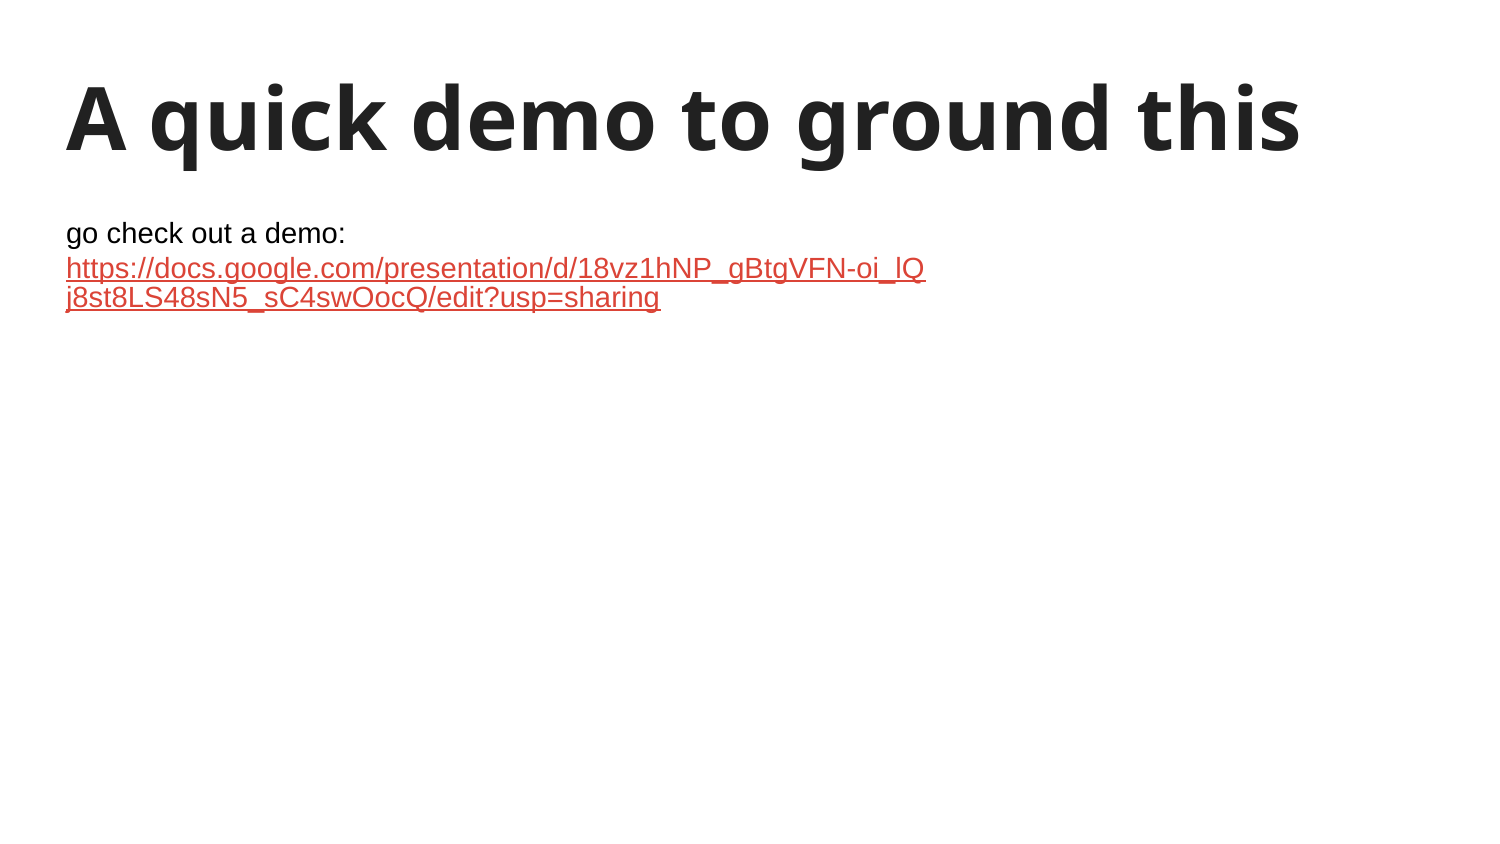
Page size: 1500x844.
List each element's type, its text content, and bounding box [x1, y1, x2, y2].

title A quick demo to ground this [51, 48, 1449, 180]
text_box go check out a demo: https://docs.google.com/presentation/d/18vz1hNP_gBtgVFN-oi_lQj8st8LS48sN5_sC4swOocQ/edit?usp=sharing [51, 199, 948, 766]
